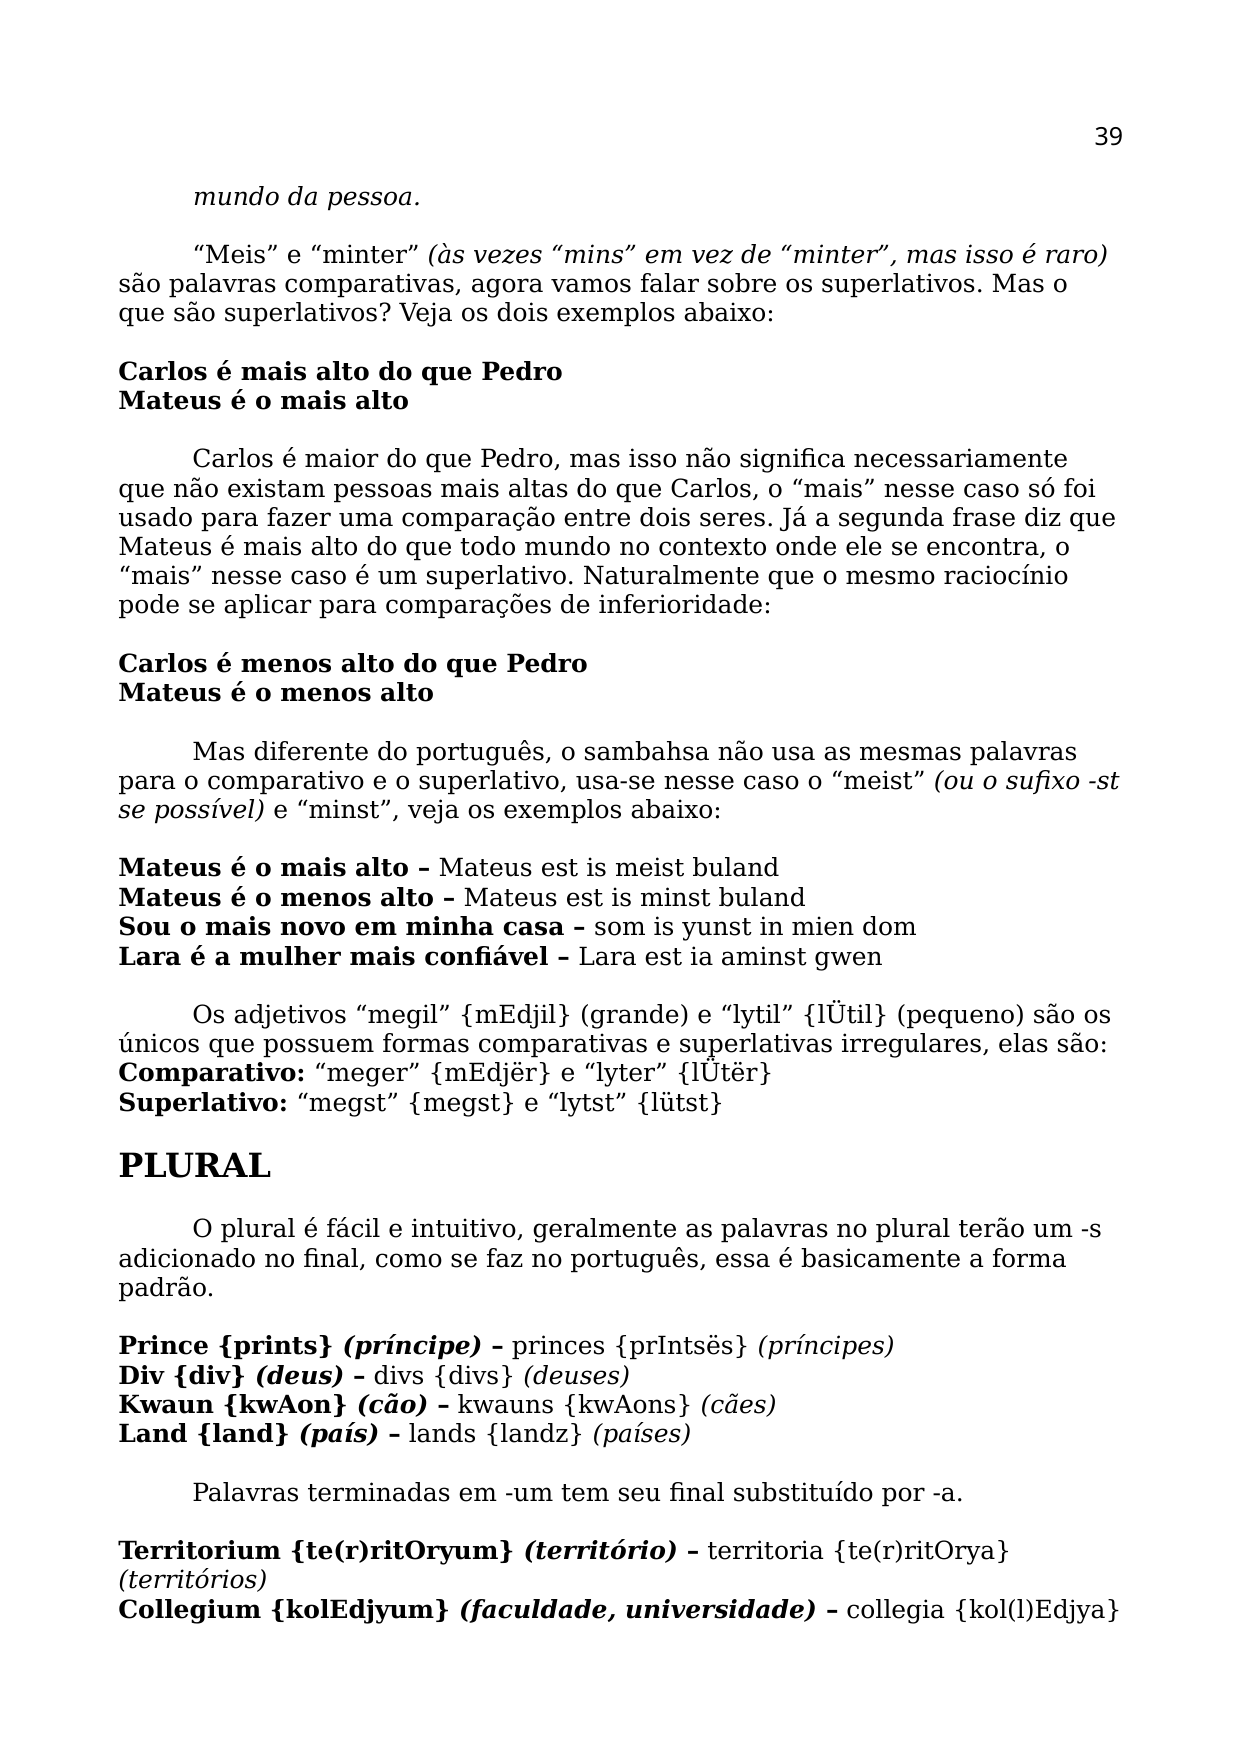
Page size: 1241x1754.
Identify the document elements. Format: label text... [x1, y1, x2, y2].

text “Meis” e “minter” (às vezes “mins” em vez de “minter”, mas isso é raro) são palavras comparativas, agora vamos falar sobre os superlativos. Mas o que são superlativos? Veja os dois exemplos abaixo: [118, 240, 1123, 327]
text Kwaun {kwAon} (cão) – kwauns {kwAons} (cães) [118, 1390, 1123, 1419]
text Land {land} (país) – lands {landz} (países) [118, 1419, 1123, 1449]
text Sou o mais novo em minha casa – som is yunst in mien dom [118, 912, 1123, 941]
text Div {div} (deus) – divs {divs} (deuses) [118, 1361, 1123, 1390]
text Territorium {te(r)ritOryum} (território) – territoria {te(r)ritOrya} (territórios) [118, 1536, 1123, 1595]
text Mateus é o mais alto [118, 386, 1123, 415]
text Os adjetivos “megil” {mEdjil} (grande) e “lytil” {lÜtil} (pequeno) são os únicos que possuem formas comparativas e superlativas irregulares, elas são: [118, 1000, 1123, 1058]
text Mateus é o menos alto [118, 678, 1123, 707]
text Comparativo: “meger” {mEdjër} e “lyter” {lÜtër} [118, 1058, 1123, 1088]
text Carlos é maior do que Pedro, mas isso não significa necessariamente que não existam pessoas mais altas do que Carlos, o “mais” nesse caso só foi usado para fazer uma comparação entre dois seres. Já a segunda frase diz que Mateus é mais alto do que todo mundo no contexto onde ele se encontra, o “mais” nesse caso é um superlativo. Naturalmente que o mesmo raciocínio pode se aplicar para comparações de inferioridade: [118, 444, 1123, 619]
text O plural é fácil e intuitivo, geralmente as palavras no plural terão um -s adicionado no final, como se faz no português, essa é basicamente a forma padrão. [118, 1214, 1123, 1302]
text Mateus é o mais alto – Mateus est is meist buland [118, 853, 1123, 883]
text Palavras terminadas em -um tem seu final substituído por -a. [118, 1478, 1123, 1507]
text Mas diferente do português, o sambahsa não usa as mesmas palavras para o comparativo e o superlativo, usa-se nesse caso o “meist” (ou o sufixo -st se possível) e “minst”, veja os exemplos abaixo: [118, 737, 1123, 824]
subtitle PLURAL [118, 1146, 1123, 1185]
text Carlos é mais alto do que Pedro [118, 357, 1123, 386]
text Carlos é menos alto do que Pedro [118, 649, 1123, 678]
text Lara é a mulher mais confiável – Lara est ia aminst gwen [118, 941, 1123, 971]
text Mateus é o menos alto – Mateus est is minst buland [118, 883, 1123, 912]
text Collegium {kolEdjyum} (faculdade, universidade) – collegia {kol(l)Edjya} [118, 1595, 1123, 1624]
text mundo da pessoa. [193, 182, 1123, 211]
text Superlativo: “megst” {megst} e “lytst” {lütst} [118, 1088, 1123, 1117]
text Prince {prints} (príncipe) – princes {prIntsës} (príncipes) [118, 1331, 1123, 1361]
